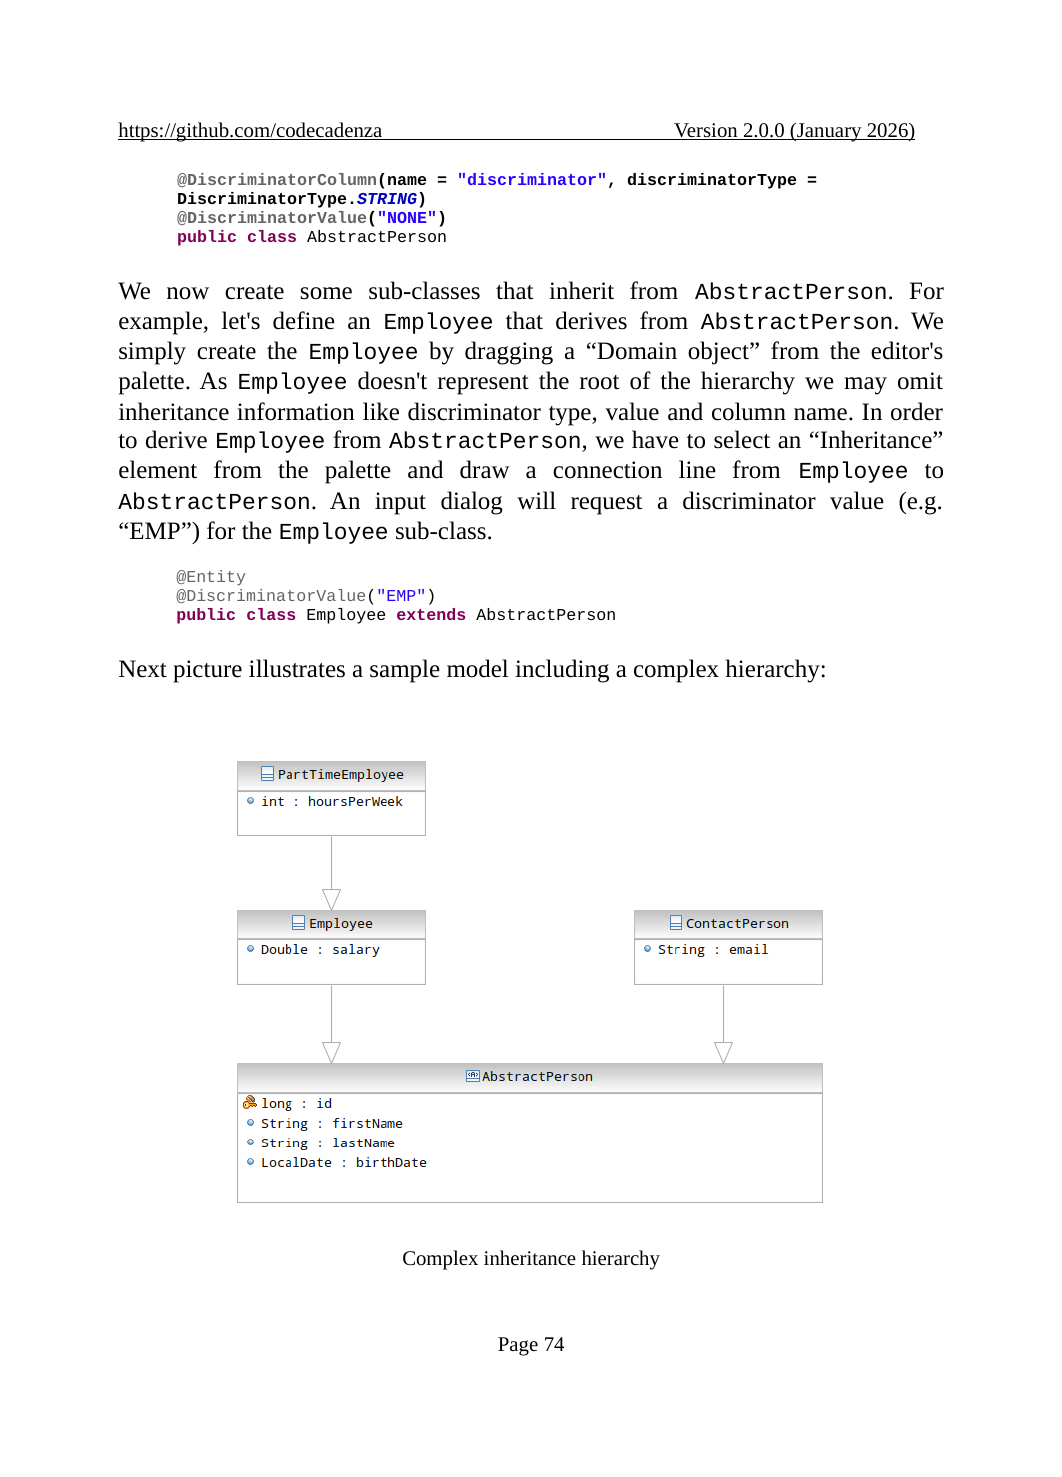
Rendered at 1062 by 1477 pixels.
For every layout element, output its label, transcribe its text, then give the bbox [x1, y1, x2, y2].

text Complex inheritance hierarchy [193, 1247, 868, 1270]
text public class AbstractPerson [177, 228, 944, 247]
text @DiscriminatorColumn(name = "discriminator", discriminatorType = DiscriminatorType.STRING) [177, 172, 944, 209]
picture [193, 724, 869, 1247]
text We now create some sub-classes that inherit from AbstractPerson. For example, let's define an Employee that derives from AbstractPerson. We simply create the Employee by dragging a “Domain object” from the editor's palette. As Employee doesn't represent the root of the hierarchy we may omit inheritance information like discriminator type, value and column name. In order to derive Employee from AbstractPerson, we have to select an “Inheritance” element from the palette and draw a connection line from Employee to AbstractPerson. An input dialog will request a discriminator value (e.g. “EMP”) for the Employee sub-class. [118, 276, 944, 546]
text @DiscriminatorValue("NONE") [177, 209, 944, 228]
text @DiscriminatorValue("EMP") [176, 588, 944, 607]
text Next picture illustrates a sample model including a complex hierarchy: [118, 654, 944, 683]
text @Entity [176, 569, 944, 588]
text public class Employee extends AbstractPerson [176, 607, 944, 626]
